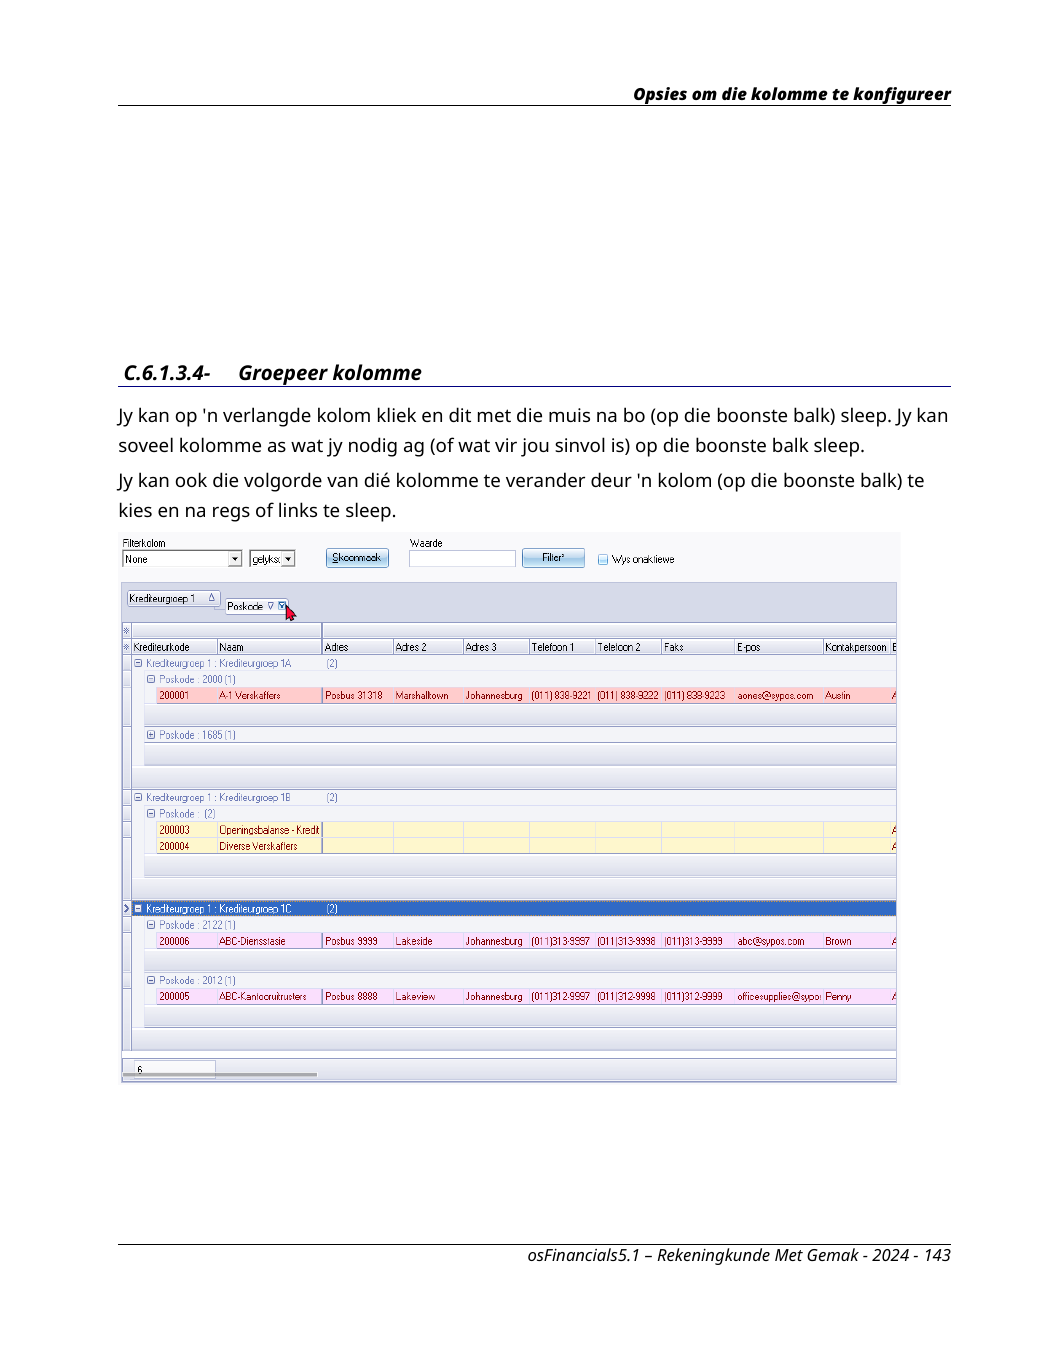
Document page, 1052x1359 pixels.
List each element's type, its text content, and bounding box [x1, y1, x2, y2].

text Jy kan ook die volgorde van dié kolomme te verander deur 'n kolom (op die boonste balk) te kies en na regs of links te sleep. [118, 468, 951, 522]
subtitle Groepeer kolomme [118, 358, 951, 386]
picture [118, 532, 901, 1085]
text Jy kan op 'n verlangde kolom kliek en dit met die muis na bo (op die boonste balk) sleep. Jy kan soveel kolomme as wat jy nodig ag (of wat vir jou sinvol is) op die boonste balk sleep. [118, 403, 951, 457]
